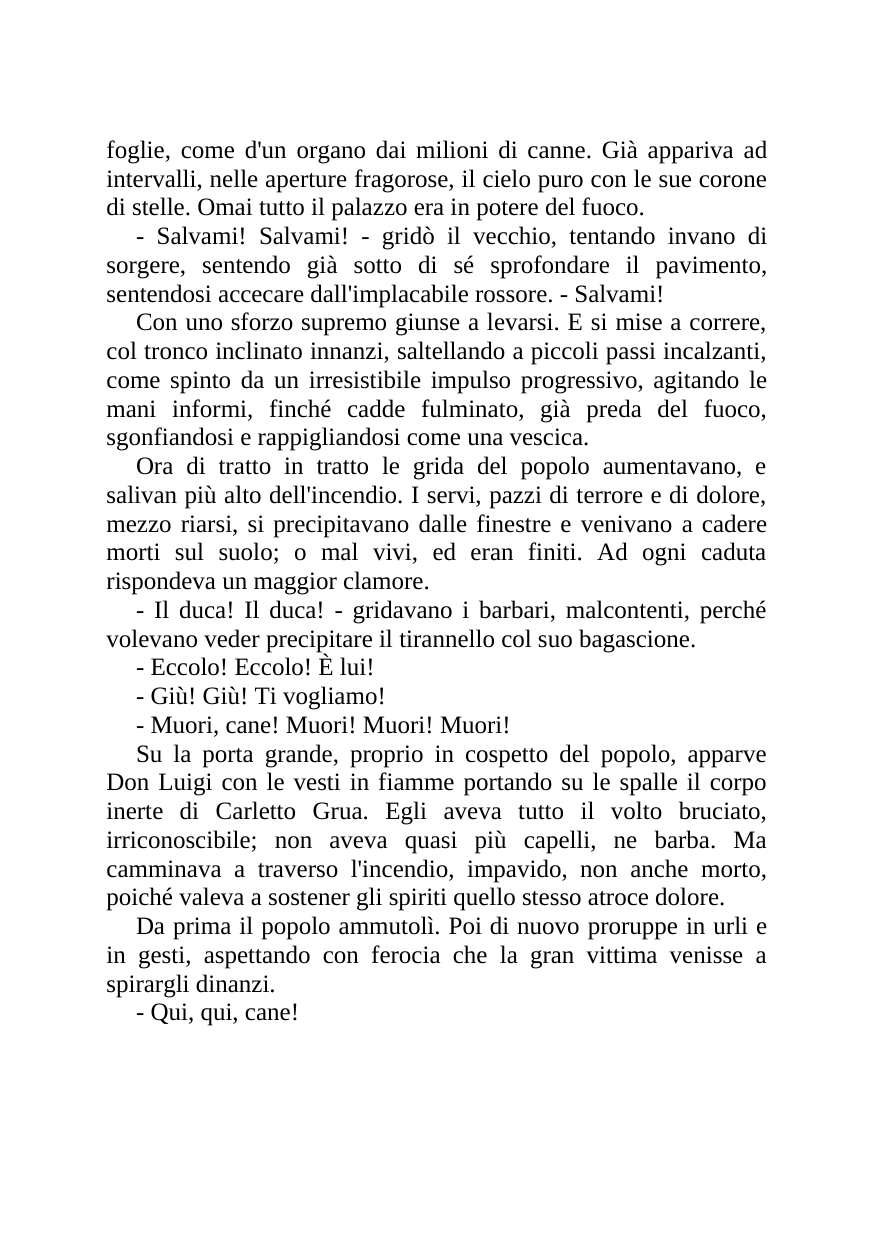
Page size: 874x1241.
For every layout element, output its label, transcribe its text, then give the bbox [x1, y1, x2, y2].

text - Il duca! Il duca! - gridavano i barbari, malcontenti, perché volevano veder precipitare il tirannello col suo bagascione. [106, 595, 768, 652]
text - Eccolo! Eccolo! È lui! [106, 652, 768, 681]
text - Qui, qui, cane! [106, 997, 768, 1026]
text Con uno sforzo supremo giunse a levarsi. E si mise a correre, col tronco inclinato innanzi, saltellando a piccoli passi incalzanti, come spinto da un irresistibile impulso progressivo, agitando le mani informi, finché cadde fulminato, già preda del fuoco, sgonfiandosi e rappigliandosi come una vescica. [106, 307, 768, 451]
text foglie, come d'un organo dai milioni di canne. Già appariva ad intervalli, nelle aperture fragorose, il cielo puro con le sue corone di stelle. Omai tutto il palazzo era in potere del fuoco. [106, 135, 768, 221]
text - Salvami! Salvami! - gridò il vecchio, tentando invano di sorgere, sentendo già sotto di sé sprofondare il pavimento, sentendosi accecare dall'implacabile rossore. - Salvami! [106, 221, 768, 307]
text Da prima il popolo ammutolì. Poi di nuovo proruppe in urli e in gesti, aspettando con ferocia che la gran vittima venisse a spirargli dinanzi. [106, 911, 768, 997]
text Su la porta grande, proprio in cospetto del popolo, apparve Don Luigi con le vesti in fiamme portando su le spalle il corpo inerte di Carletto Grua. Egli aveva tutto il volto bruciato, irriconoscibile; non aveva quasi più capelli, ne barba. Ma camminava a traverso l'incendio, impavido, non anche morto, poiché valeva a sostener gli spiriti quello stesso atroce dolore. [106, 739, 768, 911]
text Ora di tratto in tratto le grida del popolo aumentavano, e salivan più alto dell'incendio. I servi, pazzi di terrore e di dolore, mezzo riarsi, si precipitavano dalle finestre e venivano a cadere morti sul suolo; o mal vivi, ed eran finiti. Ad ogni caduta rispondeva un maggior clamore. [106, 451, 768, 595]
text - Muori, cane! Muori! Muori! Muori! [106, 710, 768, 739]
text - Giù! Giù! Ti vogliamo! [106, 681, 768, 710]
